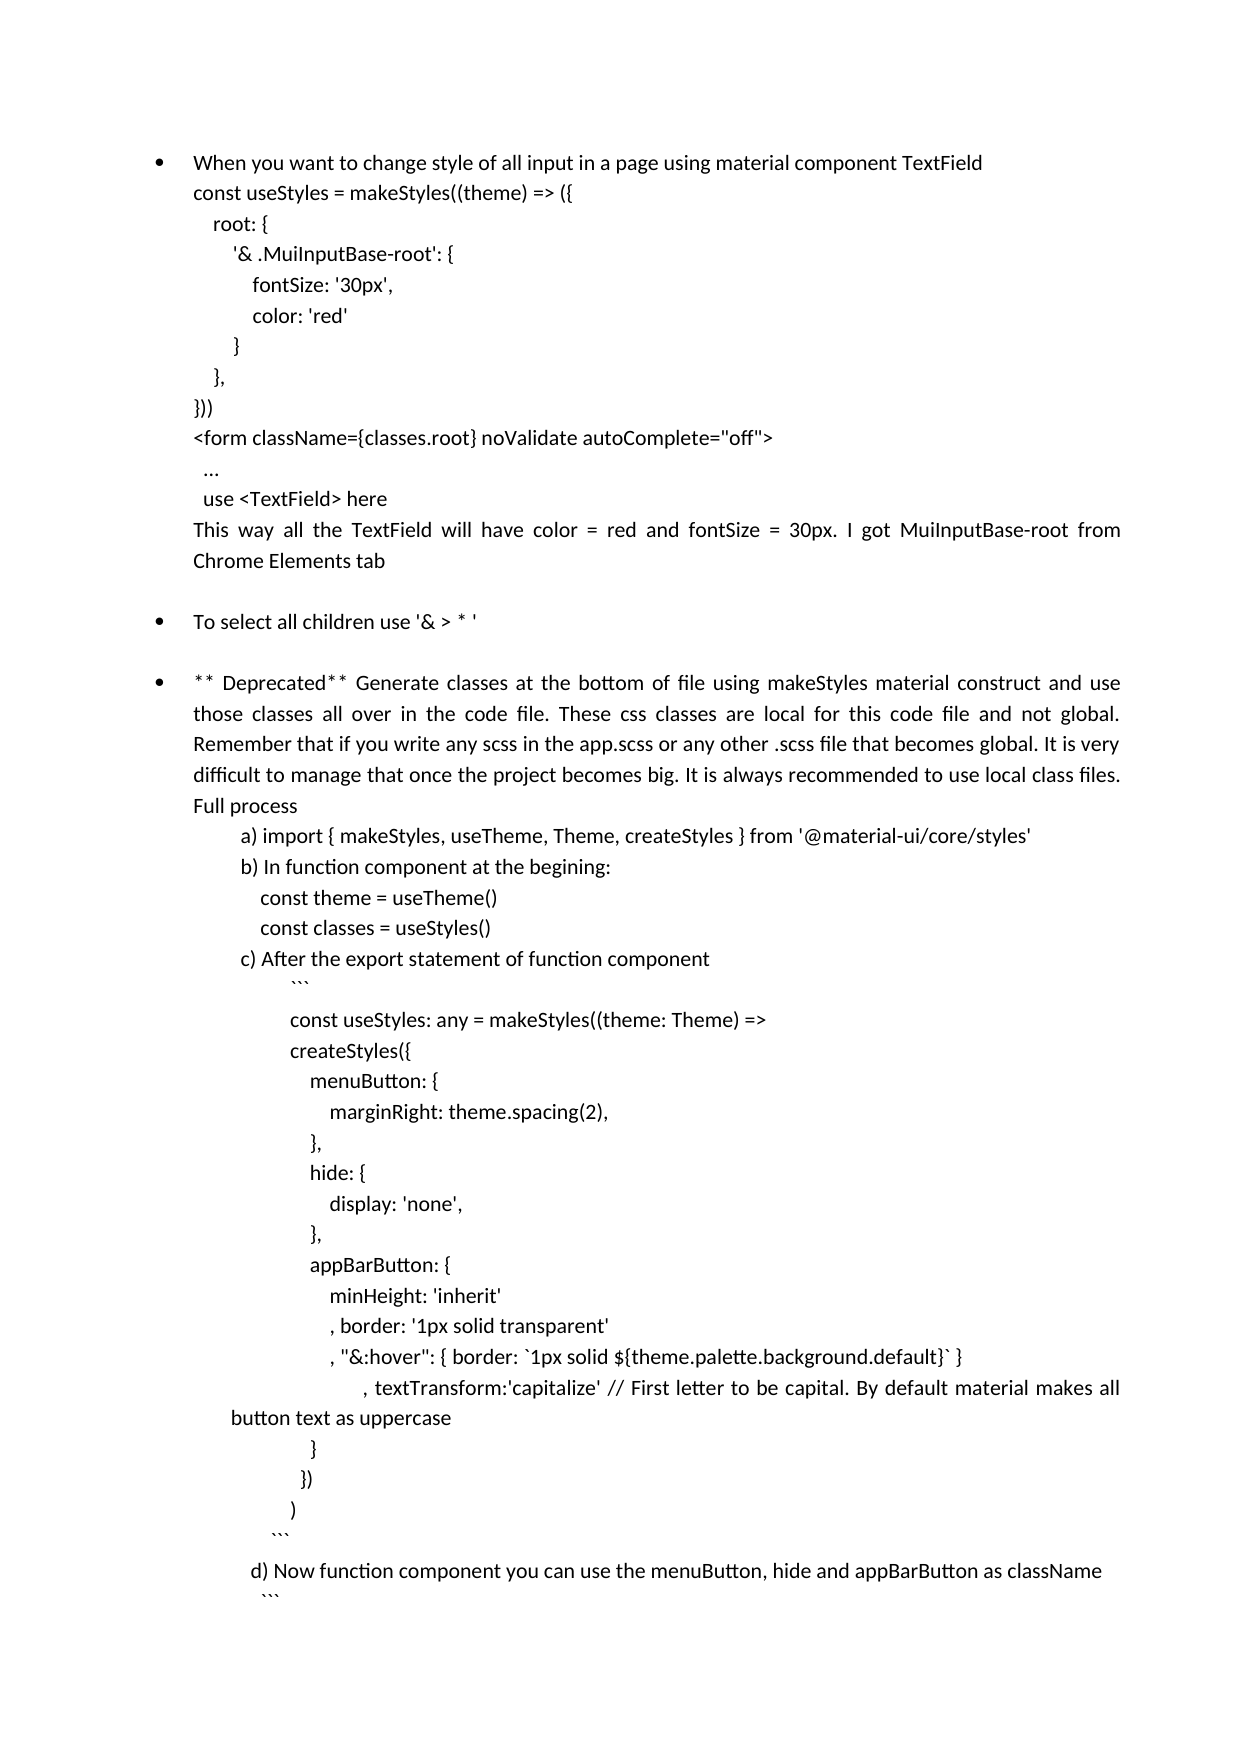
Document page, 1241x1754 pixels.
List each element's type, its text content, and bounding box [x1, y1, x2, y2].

text color: 'red' [193, 302, 1122, 328]
text const useStyles = makeStyles((theme) => ({ [193, 179, 1122, 206]
text ``` [231, 976, 1122, 1002]
text display: 'none', [231, 1190, 1122, 1217]
text } [231, 1435, 1122, 1462]
list To select all children use '& > * ' [156, 608, 1122, 635]
text '& .MuiInputBase-root': { [193, 241, 1122, 267]
text c) After the export statement of function component [231, 945, 1122, 972]
text } [193, 332, 1122, 359]
text ) [231, 1496, 1122, 1523]
text <form className={classes.root} noValidate autoComplete="off"> [193, 424, 1122, 451]
list When you want to change style of all input in a page using material component TextField [156, 149, 1122, 175]
text ``` [231, 1527, 1122, 1553]
text }, [231, 1129, 1122, 1155]
text , textTransform:'capitalize' // First letter to be capital. By default material makes all button text as uppercase [231, 1374, 1122, 1431]
text })) [193, 394, 1122, 420]
text ``` [231, 1588, 1122, 1615]
text hide: { [231, 1159, 1122, 1186]
list ** Deprecated** Generate classes at the bottom of file using makeStyles material construct and use those classes all over in the code file. These css classes are local for this code file and not global. Remember that if you write any scss in the app.scss or any other .scss file that becomes global. It is very difficult to manage that once the project becomes big. It is always recommended to use local class files. Full process [156, 669, 1122, 818]
text const theme = useTheme() [231, 884, 1122, 910]
text menuButton: { [231, 1067, 1122, 1094]
text , "&:hover": { border: `1px solid ${theme.palette.background.default}` } [231, 1343, 1122, 1370]
text a) import { makeStyles, useTheme, Theme, createStyles } from '@material-ui/core/styles' [231, 822, 1122, 849]
text fontSize: '30px', [193, 271, 1122, 298]
text minHeight: 'inherit' [231, 1282, 1122, 1308]
text , border: '1px solid transparent' [231, 1312, 1122, 1339]
text }, [193, 363, 1122, 390]
text marginRight: theme.spacing(2), [231, 1098, 1122, 1125]
text ... [193, 455, 1122, 482]
text const classes = useStyles() [231, 914, 1122, 941]
text d) Now function component you can use the menuButton, hide and appBarButton as className [231, 1557, 1122, 1584]
text This way all the TextField will have color = red and fontSize = 30px. I got MuiInputBase-root from Chrome Elements tab [193, 516, 1122, 573]
text appBarButton: { [231, 1251, 1122, 1278]
text root: { [193, 210, 1122, 237]
text b) In function component at the begining: [231, 853, 1122, 880]
text createStyles({ [231, 1037, 1122, 1063]
text }) [231, 1466, 1122, 1492]
text const useStyles: any = makeStyles((theme: Theme) => [231, 1006, 1122, 1033]
text }, [231, 1221, 1122, 1247]
text use <TextField> here [193, 486, 1122, 512]
